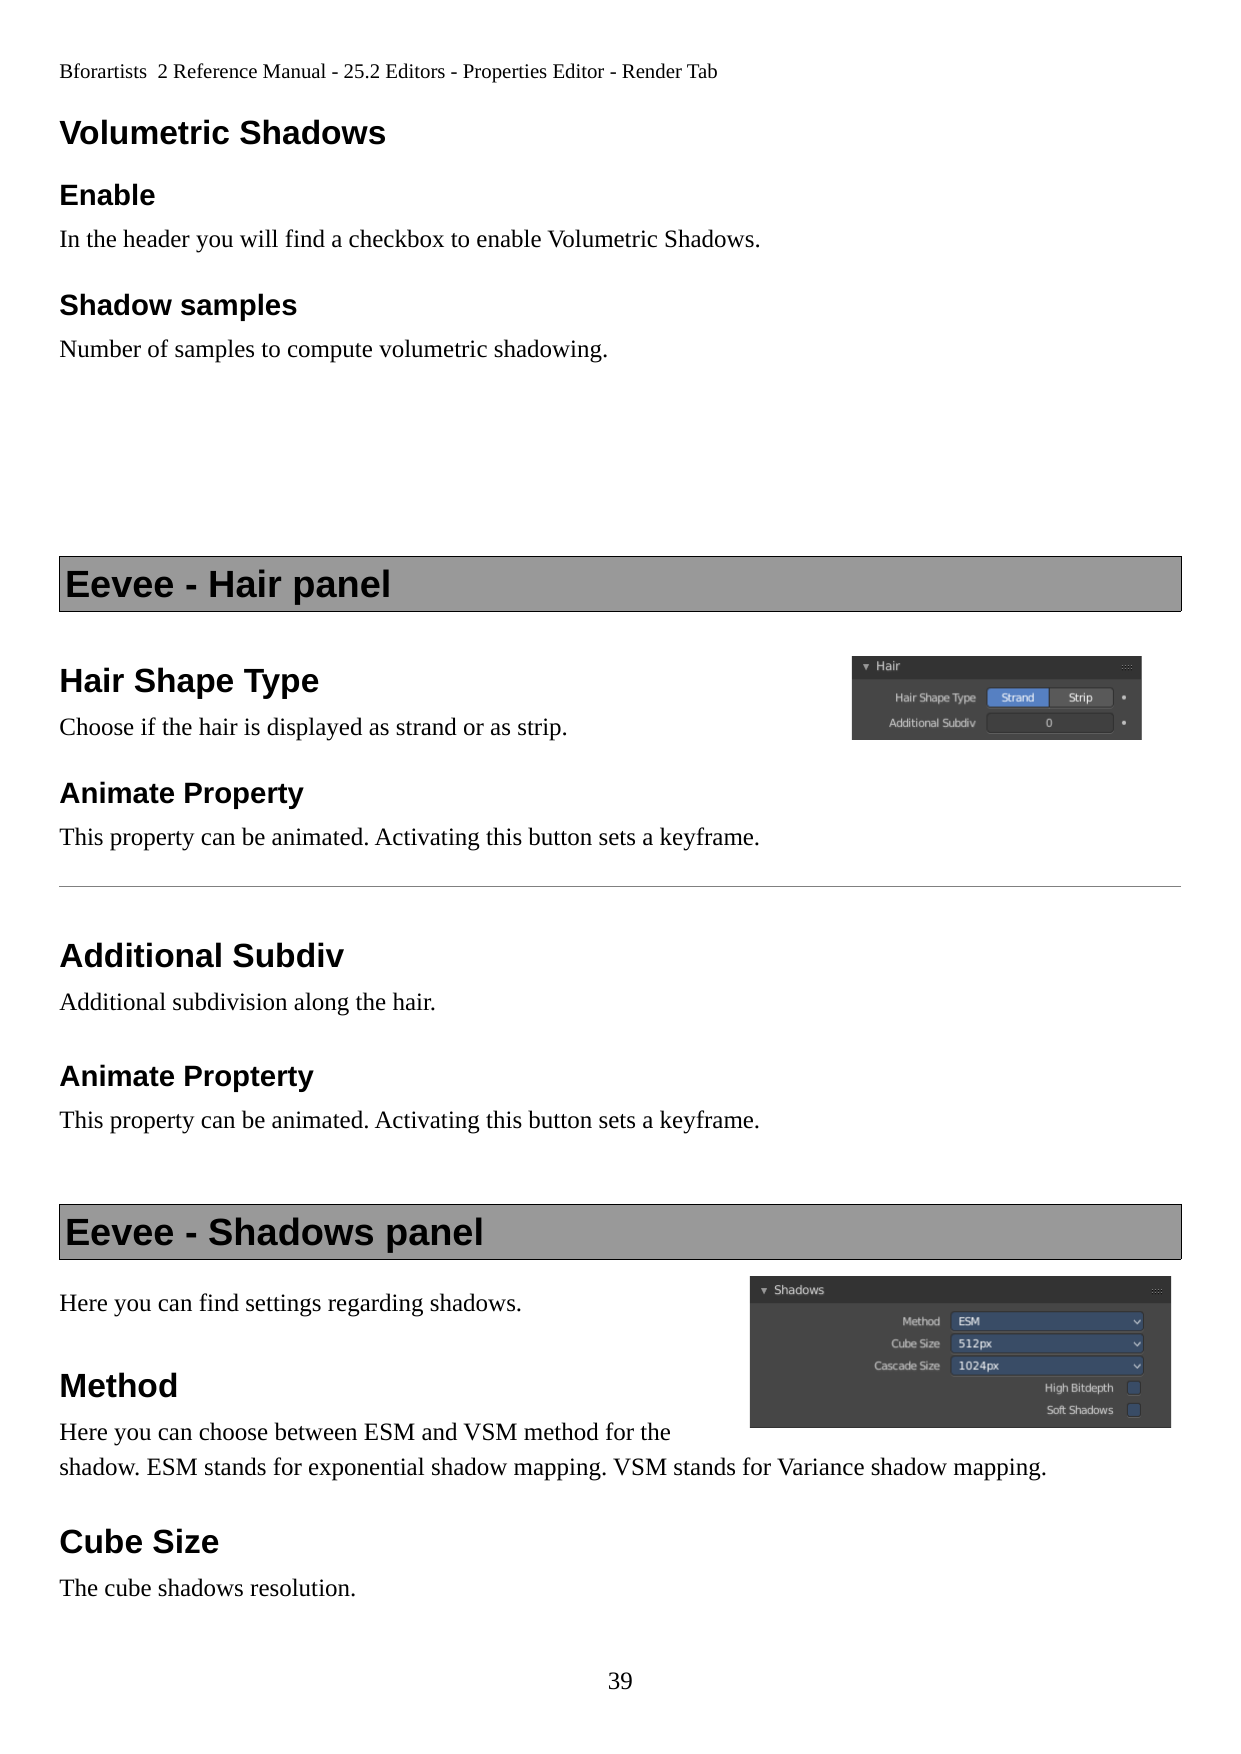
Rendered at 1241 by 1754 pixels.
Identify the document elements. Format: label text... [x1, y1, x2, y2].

text This property can be animated. Activating this button sets a keyframe. [59, 822, 1181, 851]
text In the header you will find a checkbox to enable Volumetric Shadows. [59, 224, 1181, 253]
subtitle Volumetric Shadows [59, 113, 1181, 151]
subtitle Method [59, 1366, 749, 1405]
picture [851, 656, 1142, 740]
table_header Eevee - Hair panel [60, 557, 1181, 611]
subtitle [1142, 661, 1181, 699]
text Choose if the hair is displayed as strand or as strip. [59, 712, 1181, 741]
subtitle [1172, 1366, 1181, 1405]
subtitle Animate Property [59, 776, 1181, 809]
text The cube shadows resolution. [59, 1573, 1181, 1601]
subtitle Animate Propterty [59, 1059, 1181, 1093]
text Here you can find settings regarding shadows. [59, 1288, 749, 1316]
table_header Eevee - Shadows panel [60, 1205, 1181, 1259]
text This property can be animated. Activating this button sets a keyframe. [59, 1106, 1181, 1134]
text Additional subdivision along the hair. [59, 987, 1181, 1016]
picture [749, 1276, 1172, 1428]
text Here you can choose between ESM and VSM method for the shadow. ESM stands for exponential shadow mapping. VSM stands for Variance shadow mapping. [59, 1417, 1181, 1480]
subtitle Additional Subdiv [59, 936, 1181, 975]
subtitle Enable [59, 178, 1181, 212]
subtitle Hair Shape Type [59, 661, 851, 699]
text Number of samples to compute volumetric shadowing. [59, 334, 1181, 363]
subtitle Cube Size [59, 1522, 1181, 1560]
subtitle Shadow samples [59, 288, 1181, 322]
